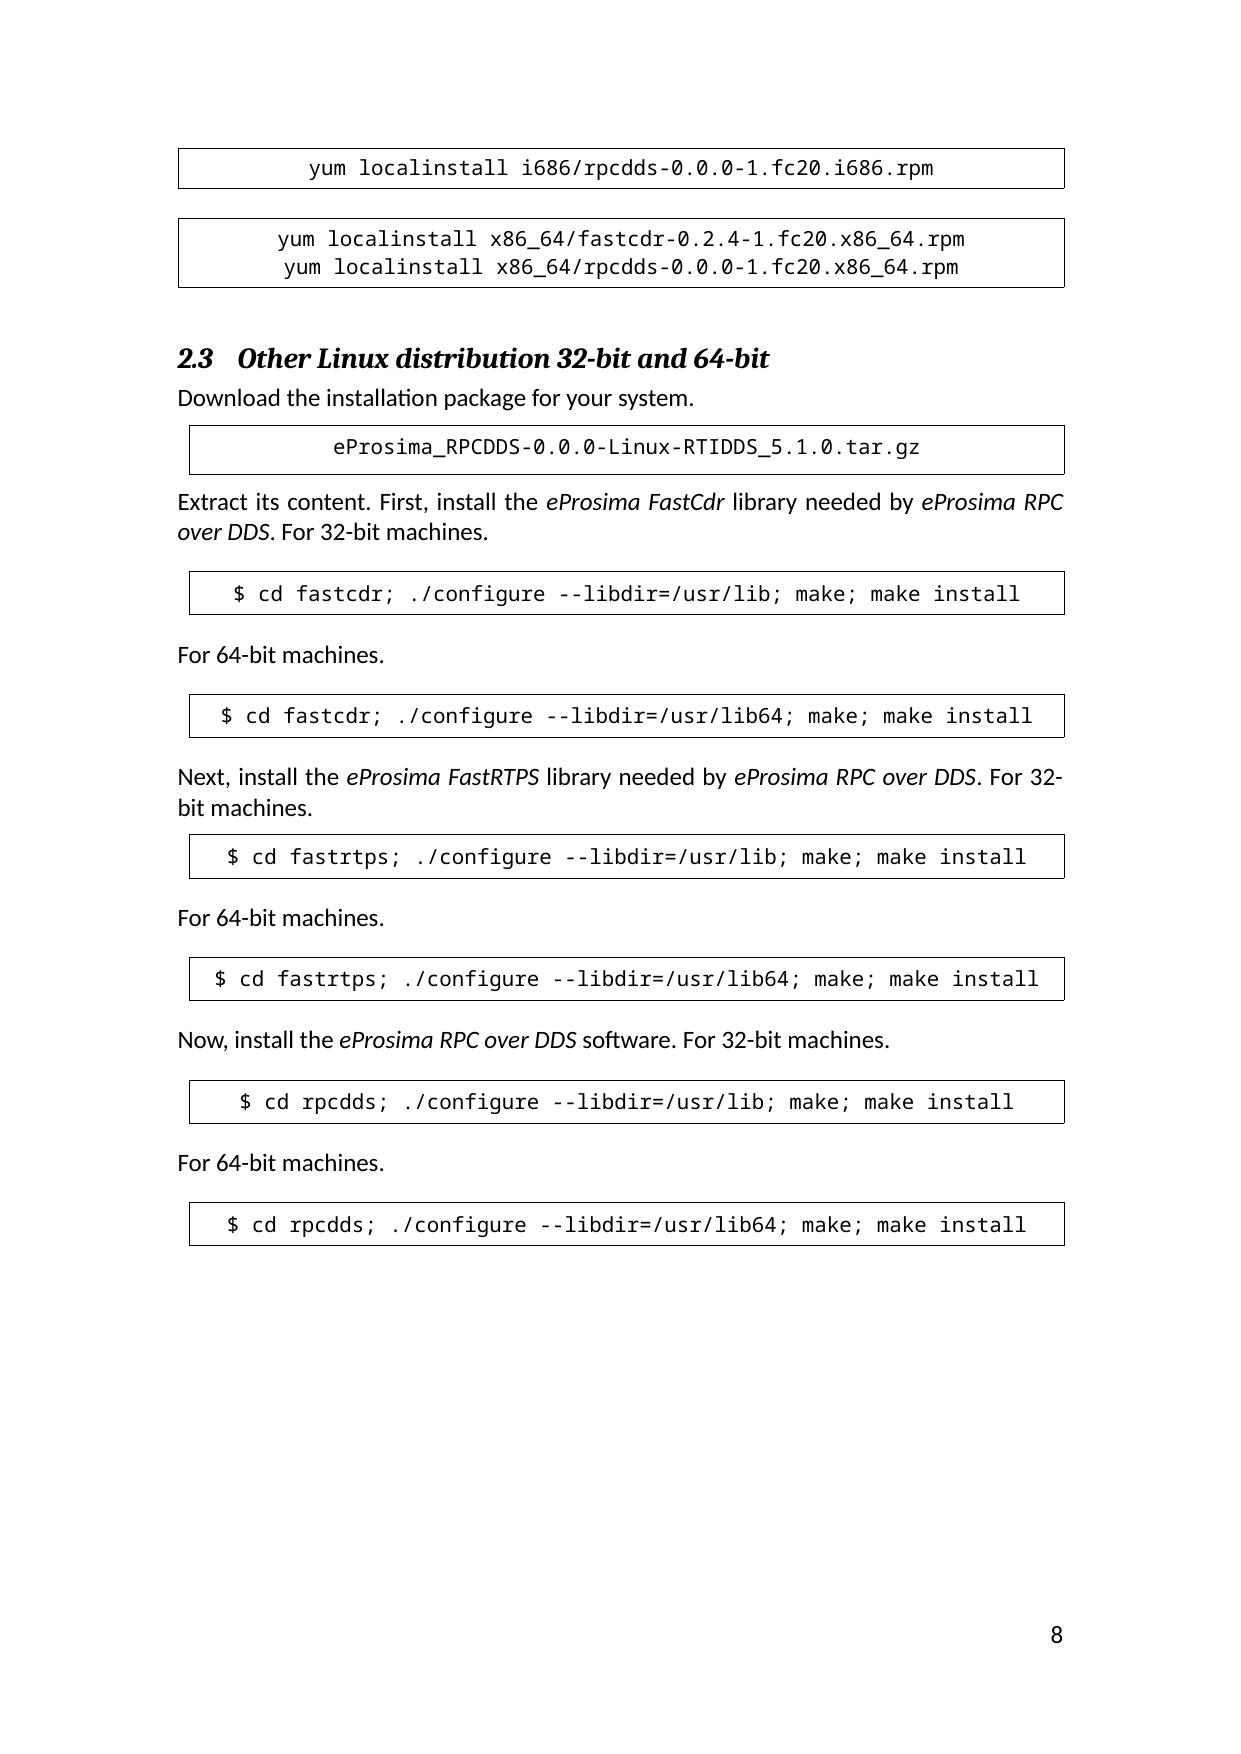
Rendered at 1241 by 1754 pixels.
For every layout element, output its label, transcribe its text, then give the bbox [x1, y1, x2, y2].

text For 64-bit machines. [177, 639, 1063, 669]
text For 64-bit machines. [177, 1147, 1063, 1178]
subtitle Other Linux distribution 32-bit and 64-bit [177, 342, 1063, 376]
text eProsima_RPCDDS-0.0.0-Linux-RTIDDS_5.1.0.tar.gz [204, 432, 1049, 461]
text Now, install the eProsima RPC over DDS software. For 32-bit machines. [177, 1025, 1063, 1055]
list Download the installation package for your system. [177, 382, 1063, 413]
text Next, install the eProsima FastRTPS library needed by eProsima RPC over DDS. For 32-bit machines. [177, 761, 1063, 822]
table_header yum localinstall i686/rpcdds-0.0.0-1.fc20.i686.rpm [179, 149, 1064, 188]
text $ cd fastrtps; ./configure --libdir=/usr/lib; make; make install [204, 842, 1049, 870]
text $ cd fastcdr; ./configure --libdir=/usr/lib64; make; make install [204, 701, 1049, 729]
table_header yum localinstall x86_64/fastcdr-0.2.4-1.fc20.x86_64.rpm yum localinstall x86_64/rpcdds-0.0.0-1.fc20.x86_64.rpm [179, 219, 1064, 287]
text For 64-bit machines. [177, 902, 1063, 933]
text $ cd rpcdds; ./configure --libdir=/usr/lib64; make; make install [204, 1210, 1049, 1238]
text $ cd fastrtps; ./configure --libdir=/usr/lib64; make; make install [204, 964, 1049, 993]
text Extract its content. First, install the eProsima FastCdr library needed by eProsima RPC over DDS. For 32-bit machines. [177, 486, 1063, 547]
text $ cd fastcdr; ./configure --libdir=/usr/lib; make; make install [204, 579, 1049, 607]
text $ cd rpcdds; ./configure --libdir=/usr/lib; make; make install [204, 1087, 1049, 1115]
